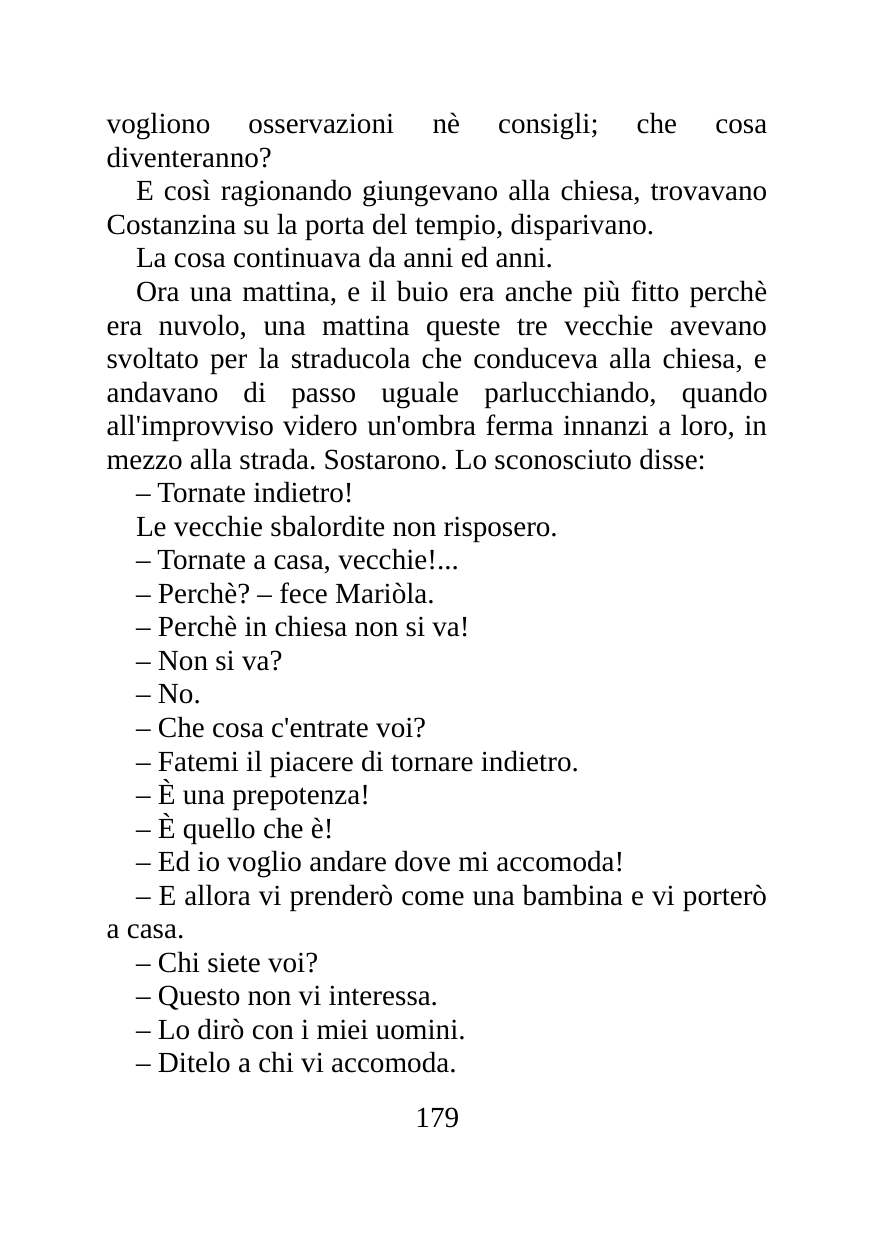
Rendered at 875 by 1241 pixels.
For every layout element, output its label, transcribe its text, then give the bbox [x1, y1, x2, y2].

text ‒ Ditelo a chi vi accomoda. [106, 1046, 768, 1079]
text ‒ Tornate indietro! [106, 475, 768, 509]
text ‒ Fatemi il piacere di tornare indietro. [106, 744, 768, 777]
text ‒ Che cosa c'entrate voi? [106, 710, 768, 744]
text ‒ Ed io voglio andare dove mi accomoda! [106, 844, 768, 878]
text ‒ Perchè in chiesa non si va! [106, 609, 768, 643]
text Ora una mattina, e il buio era anche più fitto perchè era nuvolo, una mattina queste tre vecchie avevano svoltato per la straducola che conduceva alla chiesa, e andavano di passo uguale parlucchiando, quando all'improvviso videro un'ombra ferma innanzi a loro, in mezzo alla strada. Sostarono. Lo sconosciuto disse: [106, 274, 768, 475]
text ‒ Non si va? [106, 643, 768, 677]
text La cosa continuava da anni ed anni. [106, 241, 768, 274]
text ‒ Questo non vi interessa. [106, 978, 768, 1012]
text ‒ No. [106, 677, 768, 710]
text E così ragionando giungevano alla chiesa, trovavano Costanzina su la porta del tempio, disparivano. [106, 173, 768, 241]
text ‒ È quello che è! [106, 811, 768, 844]
text ‒ Lo dirò con i miei uomini. [106, 1012, 768, 1046]
text Le vecchie sbalordite non risposero. [106, 509, 768, 542]
text vogliono osservazioni nè consigli; che cosa diventeranno? [106, 106, 768, 173]
text ‒ E allora vi prenderò come una bambina e vi porterò a casa. [106, 878, 768, 945]
text ‒ È una prepotenza! [106, 777, 768, 811]
text ‒ Perchè? ‒ fece Mariòla. [106, 576, 768, 609]
text ‒ Tornate a casa, vecchie!... [106, 542, 768, 576]
text ‒ Chi siete voi? [106, 945, 768, 978]
